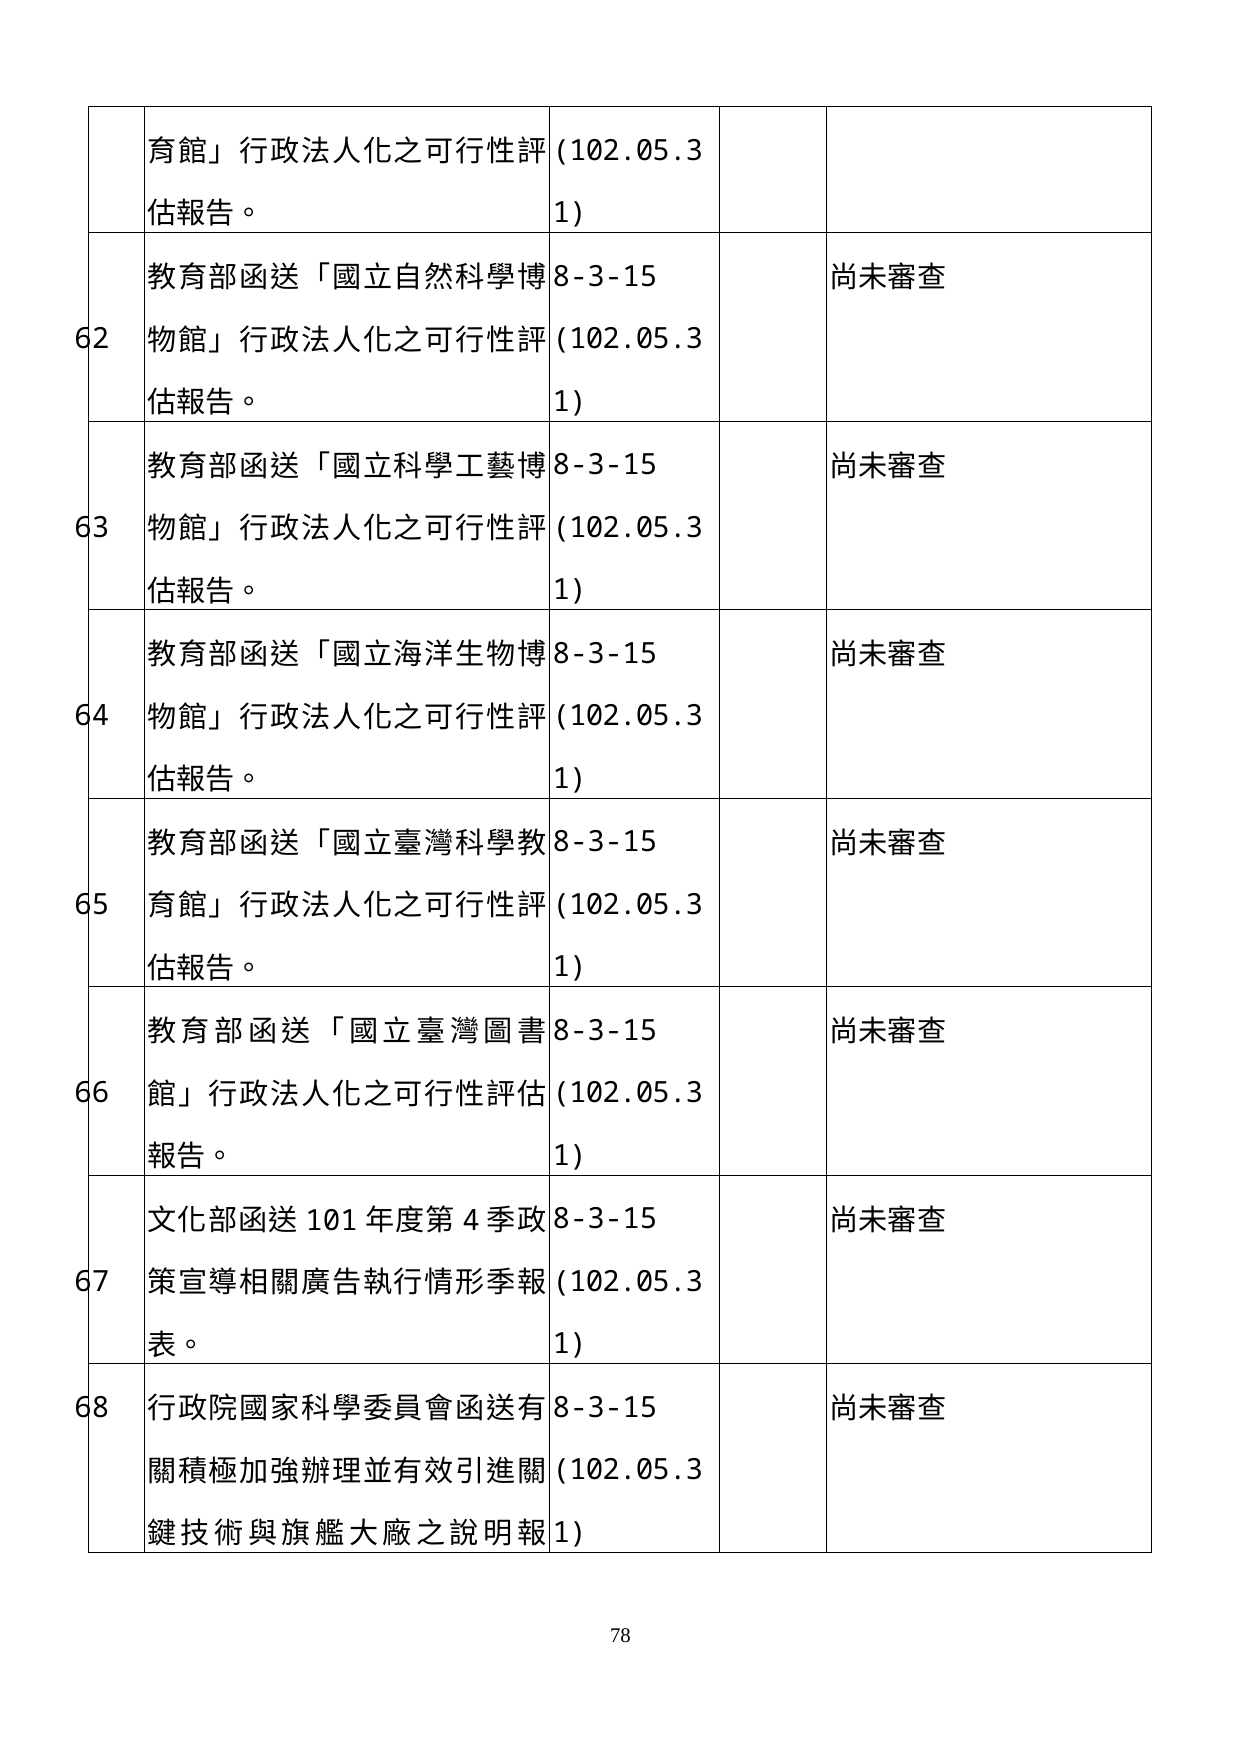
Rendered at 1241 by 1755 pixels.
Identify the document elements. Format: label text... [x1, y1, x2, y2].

table_cell 8-3-15 (102.05.31) [550, 422, 719, 609]
table_cell 尚未審查 [827, 1176, 1151, 1363]
table_cell [720, 233, 826, 421]
table_cell [827, 107, 1151, 232]
table_cell 尚未審查 [827, 987, 1151, 1175]
table_cell 尚未審查 [827, 233, 1151, 421]
table_cell 8-3-15 (102.05.31) [550, 987, 719, 1175]
table_cell 8-3-15 (102.05.31) [550, 233, 719, 421]
table_cell 行政院國家科學委員會函送有關積極加強辦理並有效引進關鍵技術與旗艦大廠之說明報 [145, 1364, 549, 1552]
table_cell 文化部函送101年度第4季政策宣導相關廣告執行情形季報表。 [145, 1176, 549, 1363]
table_cell [89, 1364, 144, 1552]
table_cell 尚未審查 [827, 1364, 1151, 1552]
table_cell [720, 1364, 826, 1552]
table_cell 育館」行政法人化之可行性評估報告。 [145, 107, 549, 232]
table_cell 教育部函送「國立臺灣圖書館」行政法人化之可行性評估報告。 [145, 987, 549, 1175]
table_cell [89, 799, 144, 986]
table_cell 教育部函送「國立海洋生物博物館」行政法人化之可行性評估報告。 [145, 610, 549, 798]
table_cell [720, 1176, 826, 1363]
table_cell [720, 422, 826, 609]
table_cell 教育部函送「國立自然科學博物館」行政法人化之可行性評估報告。 [145, 233, 549, 421]
table_cell [89, 610, 144, 798]
table_cell 8-3-15 (102.05.31) [550, 1364, 719, 1552]
table_cell 8-3-15 (102.05.31) [550, 1176, 719, 1363]
table_cell [720, 987, 826, 1175]
table_cell 尚未審查 [827, 799, 1151, 986]
table_cell [89, 107, 144, 232]
table_cell [89, 233, 144, 421]
table_cell 尚未審查 [827, 610, 1151, 798]
table_cell [89, 1176, 144, 1363]
table_cell 8-3-15 (102.05.31) [550, 610, 719, 798]
table_cell 教育部函送「國立臺灣科學教育館」行政法人化之可行性評估報告。 [145, 799, 549, 986]
table_cell 教育部函送「國立科學工藝博物館」行政法人化之可行性評估報告。 [145, 422, 549, 609]
table_cell (102.05.31) [550, 107, 719, 232]
table_cell [720, 610, 826, 798]
table_cell 8-3-15 (102.05.31) [550, 799, 719, 986]
table_cell [720, 799, 826, 986]
table_cell [89, 422, 144, 609]
table_cell 尚未審查 [827, 422, 1151, 609]
table_cell [89, 987, 144, 1175]
table_cell [720, 107, 826, 232]
